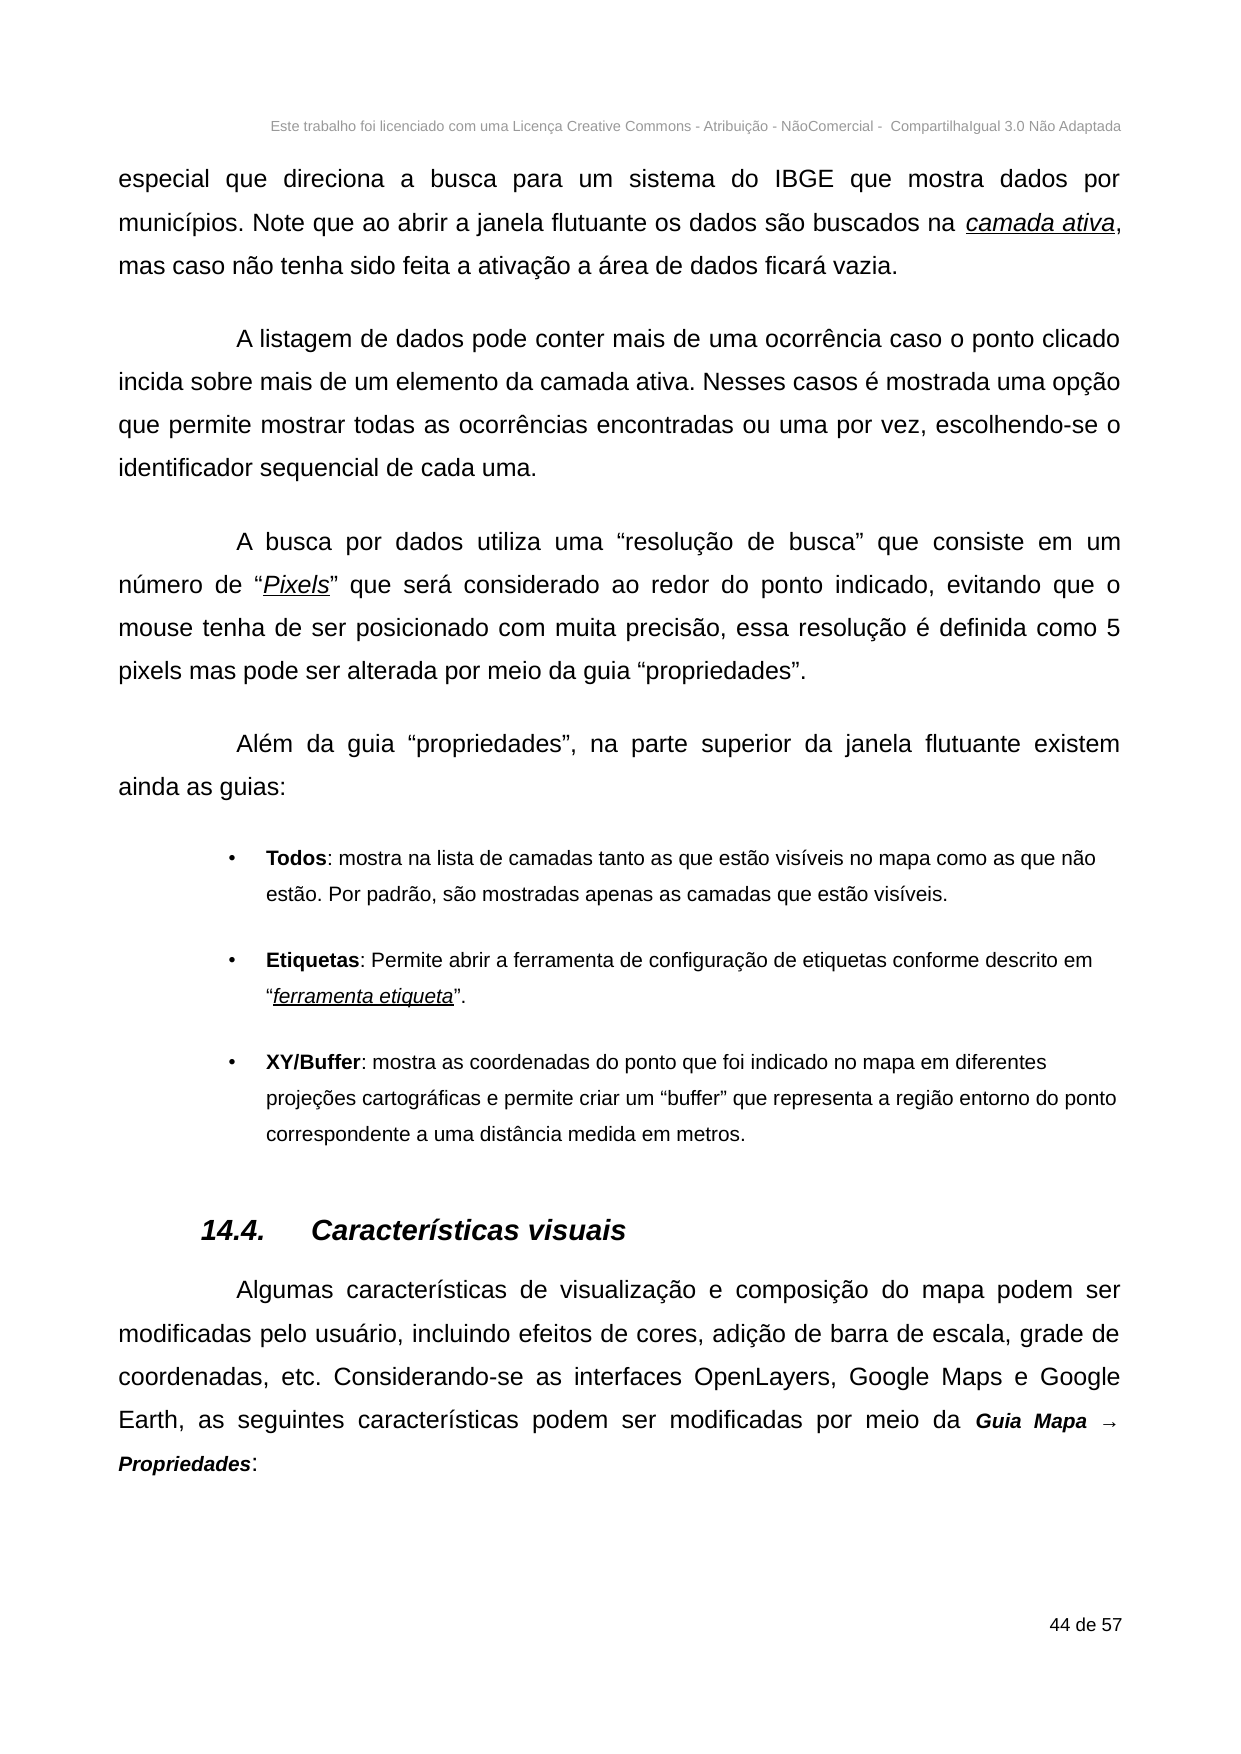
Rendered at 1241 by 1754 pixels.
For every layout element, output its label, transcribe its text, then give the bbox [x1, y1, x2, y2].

text especial que direciona a busca para um sistema do IBGE que mostra dados por municípios. Note que ao abrir a janela flutuante os dados são buscados na camada ativa, mas caso não tenha sido feita a ativação a área de dados ficará vazia. [118, 164, 1122, 279]
list Etiquetas: Permite abrir a ferramenta de configuração de etiquetas conforme descrito em “ferramenta etiqueta”. [228, 947, 1122, 1007]
list XY/Buffer: mostra as coordenadas do ponto que foi indicado no mapa em diferentes projeções cartográficas e permite criar um “buffer” que representa a região entorno do ponto correspondente a uma distância medida em metros. [228, 1049, 1122, 1146]
text Algumas características de visualização e composição do mapa podem ser modificadas pelo usuário, incluindo efeitos de cores, adição de barra de escala, grade de coordenadas, etc. Considerando-se as interfaces OpenLayers, Google Maps e Google Earth, as seguintes características podem ser modificadas por meio da Guia mapa → propriedades: [118, 1275, 1122, 1477]
text Além da guia “propriedades”, na parte superior da janela flutuante existem ainda as guias: [118, 729, 1122, 801]
text A busca por dados utiliza uma “resolução de busca” que consiste em um número de “Pixels” que será considerado ao redor do ponto indicado, evitando que o mouse tenha de ser posicionado com muita precisão, essa resolução é definida como 5 pixels mas pode ser alterada por meio da guia “propriedades”. [118, 526, 1122, 684]
list Todos: mostra na lista de camadas tanto as que estão visíveis no mapa como as que não estão. Por padrão, são mostradas apenas as camadas que estão visíveis. [228, 845, 1122, 905]
subtitle Características visuais [163, 1213, 1077, 1246]
text A listagem de dados pode conter mais de uma ocorrência caso o ponto clicado incida sobre mais de um elemento da camada ativa. Nesses casos é mostrada uma opção que permite mostrar todas as ocorrências encontradas ou uma por vez, escolhendo-se o identificador sequencial de cada uma. [118, 324, 1122, 482]
